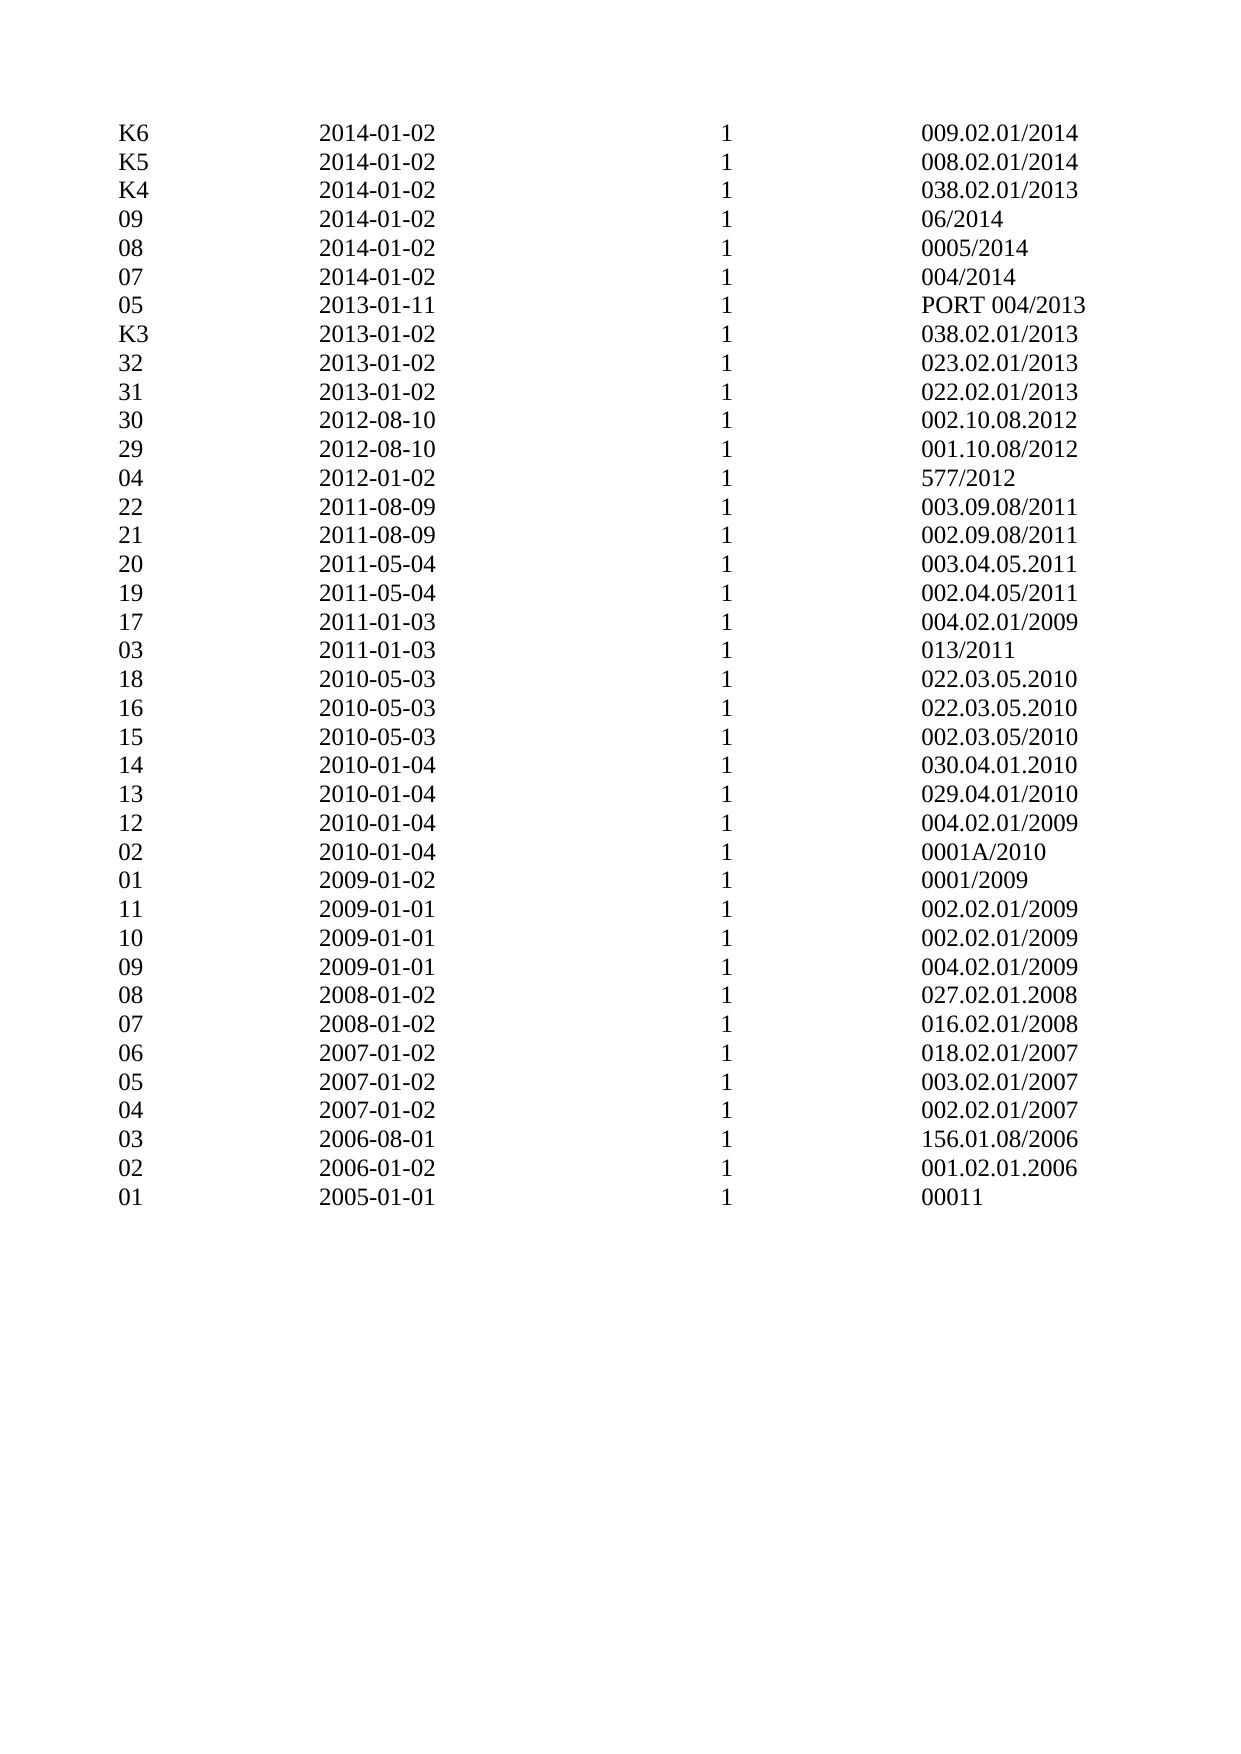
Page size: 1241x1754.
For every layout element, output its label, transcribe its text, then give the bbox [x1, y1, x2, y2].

table_cell 02 [118, 1153, 319, 1182]
table_cell [520, 463, 720, 492]
table_cell [520, 549, 720, 578]
table_cell [520, 118, 720, 147]
table_cell 2014-01-02 [319, 204, 519, 233]
table_cell 01 [118, 1182, 319, 1211]
table_cell 12 [118, 808, 319, 837]
table_cell 08 [118, 233, 319, 262]
table_cell 2011-01-03 [319, 607, 519, 636]
table_cell 04 [118, 1096, 319, 1124]
table_cell 14 [118, 751, 319, 779]
table_cell K6 [118, 118, 319, 147]
table_cell 1 [720, 549, 921, 578]
table_cell 022.03.05.2010 [921, 664, 1122, 693]
table_cell 038.02.01/2013 [921, 319, 1122, 348]
table_cell [520, 1038, 720, 1067]
table_cell 2014-01-02 [319, 233, 519, 262]
table_cell 32 [118, 348, 319, 377]
table_cell 2005-01-01 [319, 1182, 519, 1211]
table_cell [520, 923, 720, 952]
table_cell 2006-08-01 [319, 1124, 519, 1153]
table_cell 1 [720, 894, 921, 923]
table_cell 1 [720, 406, 921, 434]
table_cell 1 [720, 1124, 921, 1153]
table_cell [520, 434, 720, 463]
table_cell 1 [720, 348, 921, 377]
table_cell [520, 492, 720, 521]
table_cell 20 [118, 549, 319, 578]
table_cell 2012-01-02 [319, 463, 519, 492]
table_cell 002.02.01/2009 [921, 923, 1122, 952]
table_cell 21 [118, 521, 319, 549]
table_cell 029.04.01/2010 [921, 779, 1122, 808]
table_cell 0005/2014 [921, 233, 1122, 262]
table_cell [520, 808, 720, 837]
table_cell 2010-05-03 [319, 722, 519, 751]
table_cell 22 [118, 492, 319, 521]
table_cell 1 [720, 463, 921, 492]
table_cell [520, 837, 720, 866]
table_cell 1 [720, 636, 921, 664]
table_cell 1 [720, 607, 921, 636]
table_cell 2012-08-10 [319, 434, 519, 463]
table_cell 09 [118, 204, 319, 233]
table_cell [520, 751, 720, 779]
table_cell 2010-01-04 [319, 837, 519, 866]
table_cell 003.02.01/2007 [921, 1067, 1122, 1096]
table_cell 30 [118, 406, 319, 434]
table_cell 19 [118, 578, 319, 607]
table_cell [520, 722, 720, 751]
table_cell [520, 578, 720, 607]
table_cell 2014-01-02 [319, 118, 519, 147]
table_cell 002.03.05/2010 [921, 722, 1122, 751]
table_cell 2009-01-01 [319, 952, 519, 981]
table_cell 2014-01-02 [319, 262, 519, 291]
table_cell 17 [118, 607, 319, 636]
table_cell 1 [720, 751, 921, 779]
table_cell 1 [720, 1038, 921, 1067]
table_cell 1 [720, 1096, 921, 1124]
table_cell 2011-05-04 [319, 549, 519, 578]
table_cell 1 [720, 837, 921, 866]
table_cell 2014-01-02 [319, 147, 519, 176]
table_cell [520, 894, 720, 923]
table_cell [520, 233, 720, 262]
table_cell 2007-01-02 [319, 1067, 519, 1096]
table_cell 2011-01-03 [319, 636, 519, 664]
table_cell 18 [118, 664, 319, 693]
table_cell 1 [720, 578, 921, 607]
table_cell 11 [118, 894, 319, 923]
table_cell 1 [720, 722, 921, 751]
table_cell 1 [720, 204, 921, 233]
table_cell 2009-01-02 [319, 866, 519, 894]
table_cell 06/2014 [921, 204, 1122, 233]
table_cell 2011-08-09 [319, 492, 519, 521]
table_cell 2008-01-02 [319, 981, 519, 1009]
table_cell 1 [720, 1067, 921, 1096]
table_cell 16 [118, 693, 319, 722]
table_cell 00011 [921, 1182, 1122, 1211]
table_cell [520, 377, 720, 406]
table_cell 038.02.01/2013 [921, 176, 1122, 204]
table_cell 1 [720, 434, 921, 463]
table_cell 05 [118, 291, 319, 319]
table_cell 030.04.01.2010 [921, 751, 1122, 779]
table_cell 05 [118, 1067, 319, 1096]
table_cell 07 [118, 1009, 319, 1038]
table_cell 002.04.05/2011 [921, 578, 1122, 607]
table_cell 1 [720, 319, 921, 348]
table_cell [520, 1067, 720, 1096]
table_cell 156.01.08/2006 [921, 1124, 1122, 1153]
table_cell 2010-01-04 [319, 751, 519, 779]
table_cell 1 [720, 981, 921, 1009]
table_cell K3 [118, 319, 319, 348]
table_cell [520, 779, 720, 808]
table_cell [520, 406, 720, 434]
table_cell 09 [118, 952, 319, 981]
table_cell 002.10.08.2012 [921, 406, 1122, 434]
table_cell 002.02.01/2009 [921, 894, 1122, 923]
table_cell 002.09.08/2011 [921, 521, 1122, 549]
table_cell 1 [720, 233, 921, 262]
table_cell 2013-01-02 [319, 377, 519, 406]
table_cell 03 [118, 636, 319, 664]
table_cell [520, 607, 720, 636]
table_cell [520, 1009, 720, 1038]
table_cell 01 [118, 866, 319, 894]
table_cell 002.02.01/2007 [921, 1096, 1122, 1124]
table_cell PORT 004/2013 [921, 291, 1122, 319]
table_cell 15 [118, 722, 319, 751]
table_cell 001.10.08/2012 [921, 434, 1122, 463]
table_cell 2012-08-10 [319, 406, 519, 434]
table_cell 022.02.01/2013 [921, 377, 1122, 406]
table_cell [520, 147, 720, 176]
table_cell 018.02.01/2007 [921, 1038, 1122, 1067]
table_cell [520, 636, 720, 664]
table_cell [520, 952, 720, 981]
table_cell 004/2014 [921, 262, 1122, 291]
table_cell 2013-01-02 [319, 319, 519, 348]
table_cell 2009-01-01 [319, 923, 519, 952]
table_cell 023.02.01/2013 [921, 348, 1122, 377]
table_cell 06 [118, 1038, 319, 1067]
table_cell 1 [720, 147, 921, 176]
table_cell [520, 664, 720, 693]
table_cell 0001A/2010 [921, 837, 1122, 866]
table_cell 009.02.01/2014 [921, 118, 1122, 147]
table_cell 1 [720, 492, 921, 521]
table_cell 2009-01-01 [319, 894, 519, 923]
table_cell [520, 521, 720, 549]
table_cell 2011-05-04 [319, 578, 519, 607]
table_cell 003.09.08/2011 [921, 492, 1122, 521]
table_cell 1 [720, 118, 921, 147]
table_cell 1 [720, 1182, 921, 1211]
table_cell 008.02.01/2014 [921, 147, 1122, 176]
table_cell [520, 262, 720, 291]
table_cell 02 [118, 837, 319, 866]
table_cell [520, 1096, 720, 1124]
table_cell 2010-01-04 [319, 779, 519, 808]
table_cell 31 [118, 377, 319, 406]
table_cell 03 [118, 1124, 319, 1153]
table_cell 577/2012 [921, 463, 1122, 492]
table_cell 027.02.01.2008 [921, 981, 1122, 1009]
table_cell 001.02.01.2006 [921, 1153, 1122, 1182]
table_cell [520, 1182, 720, 1211]
table_cell 1 [720, 1009, 921, 1038]
table_cell 003.04.05.2011 [921, 549, 1122, 578]
table_cell 10 [118, 923, 319, 952]
table_cell [520, 1124, 720, 1153]
table_cell 1 [720, 693, 921, 722]
table_cell 2008-01-02 [319, 1009, 519, 1038]
table_cell 13 [118, 779, 319, 808]
table_cell 022.03.05.2010 [921, 693, 1122, 722]
table_cell 1 [720, 923, 921, 952]
table_cell 004.02.01/2009 [921, 952, 1122, 981]
table_cell [520, 693, 720, 722]
table_cell 2010-01-04 [319, 808, 519, 837]
table_cell [520, 348, 720, 377]
table_cell 004.02.01/2009 [921, 607, 1122, 636]
table_cell 1 [720, 808, 921, 837]
table_cell 1 [720, 176, 921, 204]
table_cell 1 [720, 291, 921, 319]
table_cell 0001/2009 [921, 866, 1122, 894]
table_cell K5 [118, 147, 319, 176]
table_cell 2014-01-02 [319, 176, 519, 204]
table_cell 2013-01-11 [319, 291, 519, 319]
table_cell 2010-05-03 [319, 664, 519, 693]
table_cell 004.02.01/2009 [921, 808, 1122, 837]
table_cell [520, 981, 720, 1009]
table_cell 2007-01-02 [319, 1096, 519, 1124]
table_cell 1 [720, 779, 921, 808]
table_cell 2013-01-02 [319, 348, 519, 377]
table_cell 2006-01-02 [319, 1153, 519, 1182]
table_cell K4 [118, 176, 319, 204]
table_cell 1 [720, 866, 921, 894]
table_cell [520, 291, 720, 319]
table_cell 2010-05-03 [319, 693, 519, 722]
table_cell 08 [118, 981, 319, 1009]
table_cell 1 [720, 262, 921, 291]
table_cell 2007-01-02 [319, 1038, 519, 1067]
table_cell [520, 176, 720, 204]
table_cell 1 [720, 664, 921, 693]
table_cell [520, 866, 720, 894]
table_cell 1 [720, 521, 921, 549]
table_cell 016.02.01/2008 [921, 1009, 1122, 1038]
table_cell 2011-08-09 [319, 521, 519, 549]
table_cell 1 [720, 1153, 921, 1182]
table_cell 07 [118, 262, 319, 291]
table_cell [520, 1153, 720, 1182]
table_cell 04 [118, 463, 319, 492]
table_cell [520, 319, 720, 348]
table_cell 29 [118, 434, 319, 463]
table_cell 1 [720, 952, 921, 981]
table_cell [520, 204, 720, 233]
table_cell 013/2011 [921, 636, 1122, 664]
table_cell 1 [720, 377, 921, 406]
